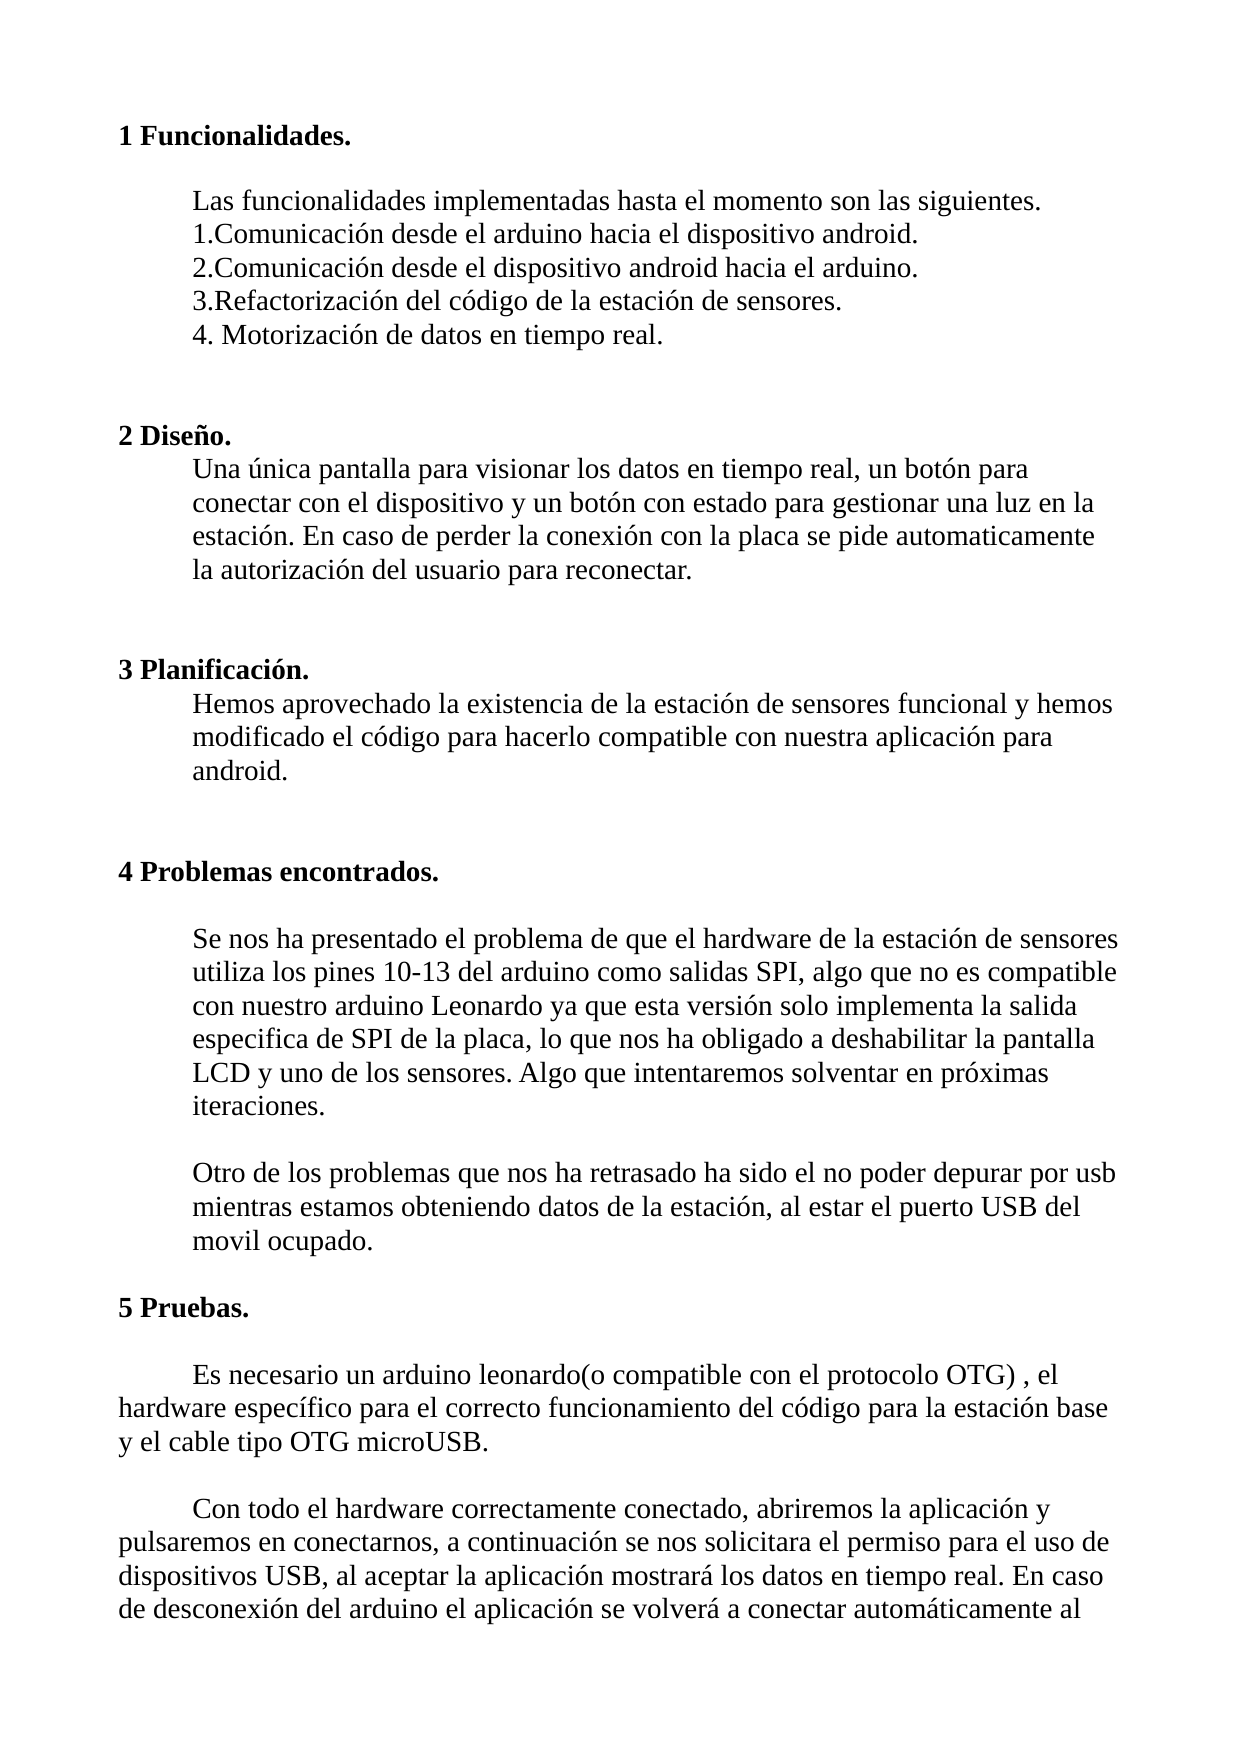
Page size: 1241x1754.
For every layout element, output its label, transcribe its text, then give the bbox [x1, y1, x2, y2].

text 3.Refactorización del código de la estación de sensores. [192, 283, 1122, 317]
text 5 Pruebas. [118, 1290, 1122, 1323]
text Una única pantalla para visionar los datos en tiempo real, un botón para [192, 451, 1122, 485]
text Hemos aprovechado la existencia de la estación de sensores funcional y hemos modificado el código para hacerlo compatible con nuestra aplicación para android. [192, 686, 1122, 787]
text Se nos ha presentado el problema de que el hardware de la estación de sensores utiliza los pines 10-13 del arduino como salidas SPI, algo que no es compatible con nuestro arduino Leonardo ya que esta versión solo implementa la salida especifica de SPI de la placa, lo que nos ha obligado a deshabilitar la pantalla LCD y uno de los sensores. Algo que intentaremos solventar en próximas iteraciones. [192, 921, 1122, 1122]
text 2.Comunicación desde el dispositivo android hacia el arduino. [192, 250, 1122, 283]
text 4 Problemas encontrados. [118, 854, 1122, 887]
text Es necesario un arduino leonardo(o compatible con el protocolo OTG) , el hardware específico para el correcto funcionamiento del código para la estación base y el cable tipo OTG microUSB. [118, 1357, 1122, 1457]
text Otro de los problemas que nos ha retrasado ha sido el no poder depurar por usb mientras estamos obteniendo datos de la estación, al estar el puerto USB del movil ocupado. [192, 1156, 1122, 1256]
text conectar con el dispositivo y un botón con estado para gestionar una luz en la estación. En caso de perder la conexión con la placa se pide automaticamente la autorización del usuario para reconectar. [192, 485, 1122, 585]
text Las funcionalidades implementadas hasta el momento son las siguientes. [118, 183, 1122, 216]
text 4. Motorización de datos en tiempo real. [192, 317, 1122, 351]
text 1.Comunicación desde el arduino hacia el dispositivo android. [192, 216, 1122, 250]
text Con todo el hardware correctamente conectado, abriremos la aplicación y pulsaremos en conectarnos, a continuación se nos solicitara el permiso para el uso de dispositivos USB, al aceptar la aplicación mostrará los datos en tiempo real. En caso de desconexión del arduino el aplicación se volverá a conectar automáticamente al [118, 1491, 1122, 1625]
text 1 Funcionalidades. [118, 118, 1122, 152]
text 3 Planificación. [118, 652, 1122, 686]
text 2 Diseño. [118, 418, 1122, 451]
